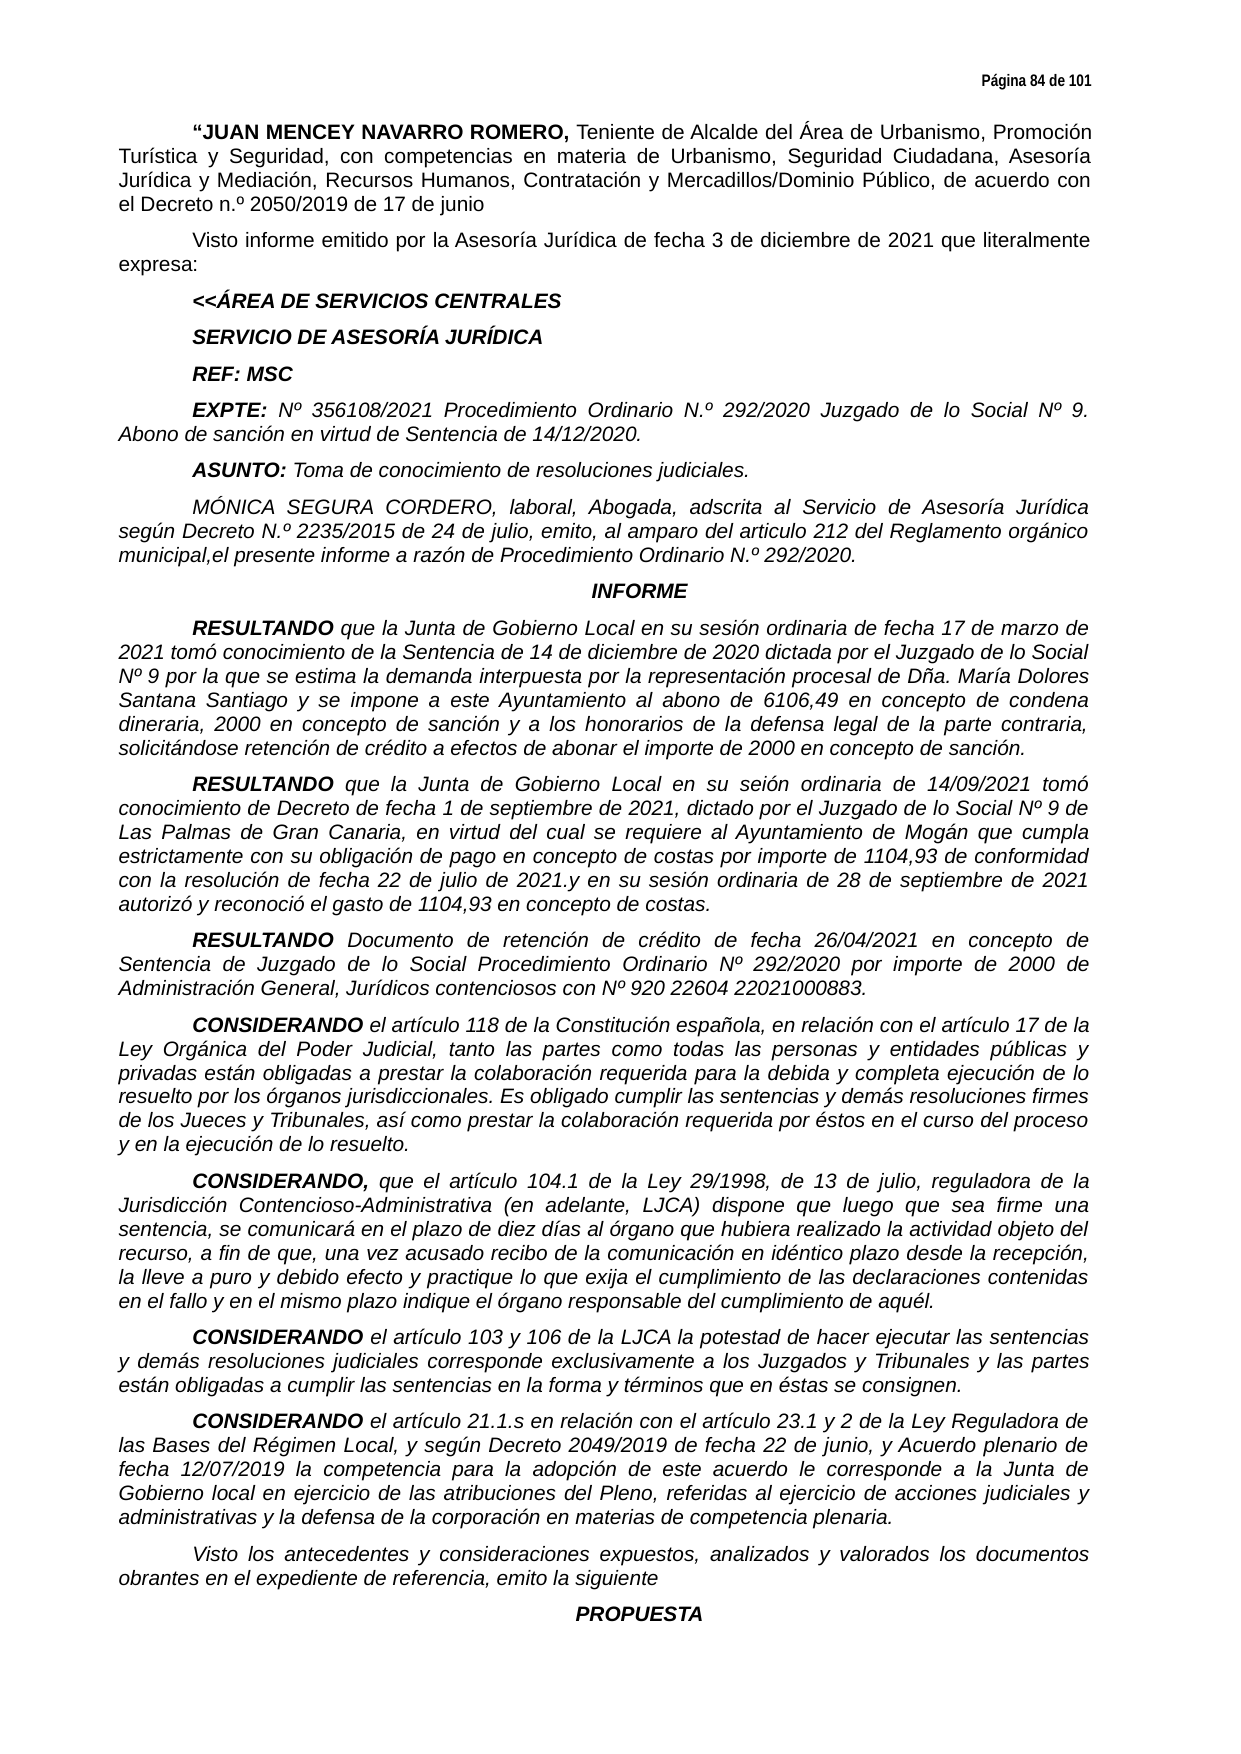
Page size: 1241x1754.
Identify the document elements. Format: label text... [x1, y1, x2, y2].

text INFORME [118, 579, 1092, 603]
text RESULTANDO que la Junta de Gobierno Local en su seión ordinaria de 14/09/2021 tomó conocimiento de Decreto de fecha 1 de septiembre de 2021, dictado por el Juzgado de lo Social Nº 9 de Las Palmas de Gran Canaria, en virtud del cual se requiere al Ayuntamiento de Mogán que cumpla estrictamente con su obligación de pago en concepto de costas por importe de 1104,93 de conformidad con la resolución de fecha 22 de julio de 2021.y en su sesión ordinaria de 28 de septiembre de 2021 autorizó y reconoció el gasto de 1104,93 en concepto de costas. [118, 772, 1092, 916]
text EXPTE: Nº 356108/2021 Procedimiento Ordinario N.º 292/2020 Juzgado de lo Social Nº 9. Abono de sanción en virtud de Sentencia de 14/12/2020. [118, 398, 1092, 446]
text RESULTANDO Documento de retención de crédito de fecha 26/04/2021 en concepto de Sentencia de Juzgado de lo Social Procedimiento Ordinario Nº 292/2020 por importe de 2000 de Administración General, Jurídicos contenciosos con Nº 920 22604 22021000883. [118, 928, 1092, 1000]
text CONSIDERANDO, que el artículo 104.1 de la Ley 29/1998, de 13 de julio, reguladora de la Jurisdicción Contencioso-Administrativa (en adelante, LJCA) dispone que luego que sea firme una sentencia, se comunicará en el plazo de diez días al órgano que hubiera realizado la actividad objeto del recurso, a fin de que, una vez acusado recibo de la comunicación en idéntico plazo desde la recepción, la lleve a puro y debido efecto y practique lo que exija el cumplimiento de las declaraciones contenidas en el fallo y en el mismo plazo indique el órgano responsable del cumplimiento de aquél. [118, 1169, 1092, 1312]
text “JUAN MENCEY NAVARRO ROMERO, Teniente de Alcalde del Área de Urbanismo, Promoción Turística y Seguridad, con competencias en materia de Urbanismo, Seguridad Ciudadana, Asesoría Jurídica y Mediación, Recursos Humanos, Contratación y Mercadillos/Dominio Público, de acuerdo con el Decreto n.º 2050/2019 de 17 de junio [118, 120, 1092, 216]
text CONSIDERANDO el artículo 118 de la Constitución española, en relación con el artículo 17 de la Ley Orgánica del Poder Judicial, tanto las partes como todas las personas y entidades públicas y privadas están obligadas a prestar la colaboración requerida para la debida y completa ejecución de lo resuelto por los órganos jurisdiccionales. Es obligado cumplir las sentencias y demás resoluciones firmes de los Jueces y Tribunales, así como prestar la colaboración requerida por éstos en el curso del proceso y en la ejecución de lo resuelto. [118, 1012, 1092, 1156]
text REF: MSC [118, 361, 1092, 385]
text PROPUESTA [118, 1602, 1092, 1626]
text CONSIDERANDO el artículo 103 y 106 de la LJCA la potestad de hacer ejecutar las sentencias y demás resoluciones judiciales corresponde exclusivamente a los Juzgados y Tribunales y las partes están obligadas a cumplir las sentencias en la forma y términos que en éstas se consignen. [118, 1325, 1092, 1397]
text ASUNTO: Toma de conocimiento de resoluciones judiciales. [118, 458, 1092, 482]
text Visto los antecedentes y consideraciones expuestos, analizados y valorados los documentos obrantes en el expediente de referencia, emito la siguiente [118, 1542, 1092, 1589]
text <<ÁREA DE SERVICIOS CENTRALES [118, 288, 1092, 312]
text Visto informe emitido por la Asesoría Jurídica de fecha 3 de diciembre de 2021 que literalmente expresa: [118, 228, 1092, 276]
text RESULTANDO que la Junta de Gobierno Local en su sesión ordinaria de fecha 17 de marzo de 2021 tomó conocimiento de la Sentencia de 14 de diciembre de 2020 dictada por el Juzgado de lo Social Nº 9 por la que se estima la demanda interpuesta por la representación procesal de Dña. María Dolores Santana Santiago y se impone a este Ayuntamiento al abono de 6106,49 en concepto de condena dineraria, 2000 en concepto de sanción y a los honorarios de la defensa legal de la parte contraria, solicitándose retención de crédito a efectos de abonar el importe de 2000 en concepto de sanción. [118, 616, 1092, 759]
text CONSIDERANDO el artículo 21.1.s en relación con el artículo 23.1 y 2 de la Ley Reguladora de las Bases del Régimen Local, y según Decreto 2049/2019 de fecha 22 de junio, y Acuerdo plenario de fecha 12/07/2019 la competencia para la adopción de este acuerdo le corresponde a la Junta de Gobierno local en ejercicio de las atribuciones del Pleno, referidas al ejercicio de acciones judiciales y administrativas y la defensa de la corporación en materias de competencia plenaria. [118, 1409, 1092, 1529]
text SERVICIO DE ASESORÍA JURÍDICA [118, 325, 1092, 349]
text MÓNICA SEGURA CORDERO, laboral, Abogada, adscrita al Servicio de Asesoría Jurídica según Decreto N.º 2235/2015 de 24 de julio, emito, al amparo del articulo 212 del Reglamento orgánico municipal,el presente informe a razón de Procedimiento Ordinario N.º 292/2020. [118, 495, 1092, 567]
